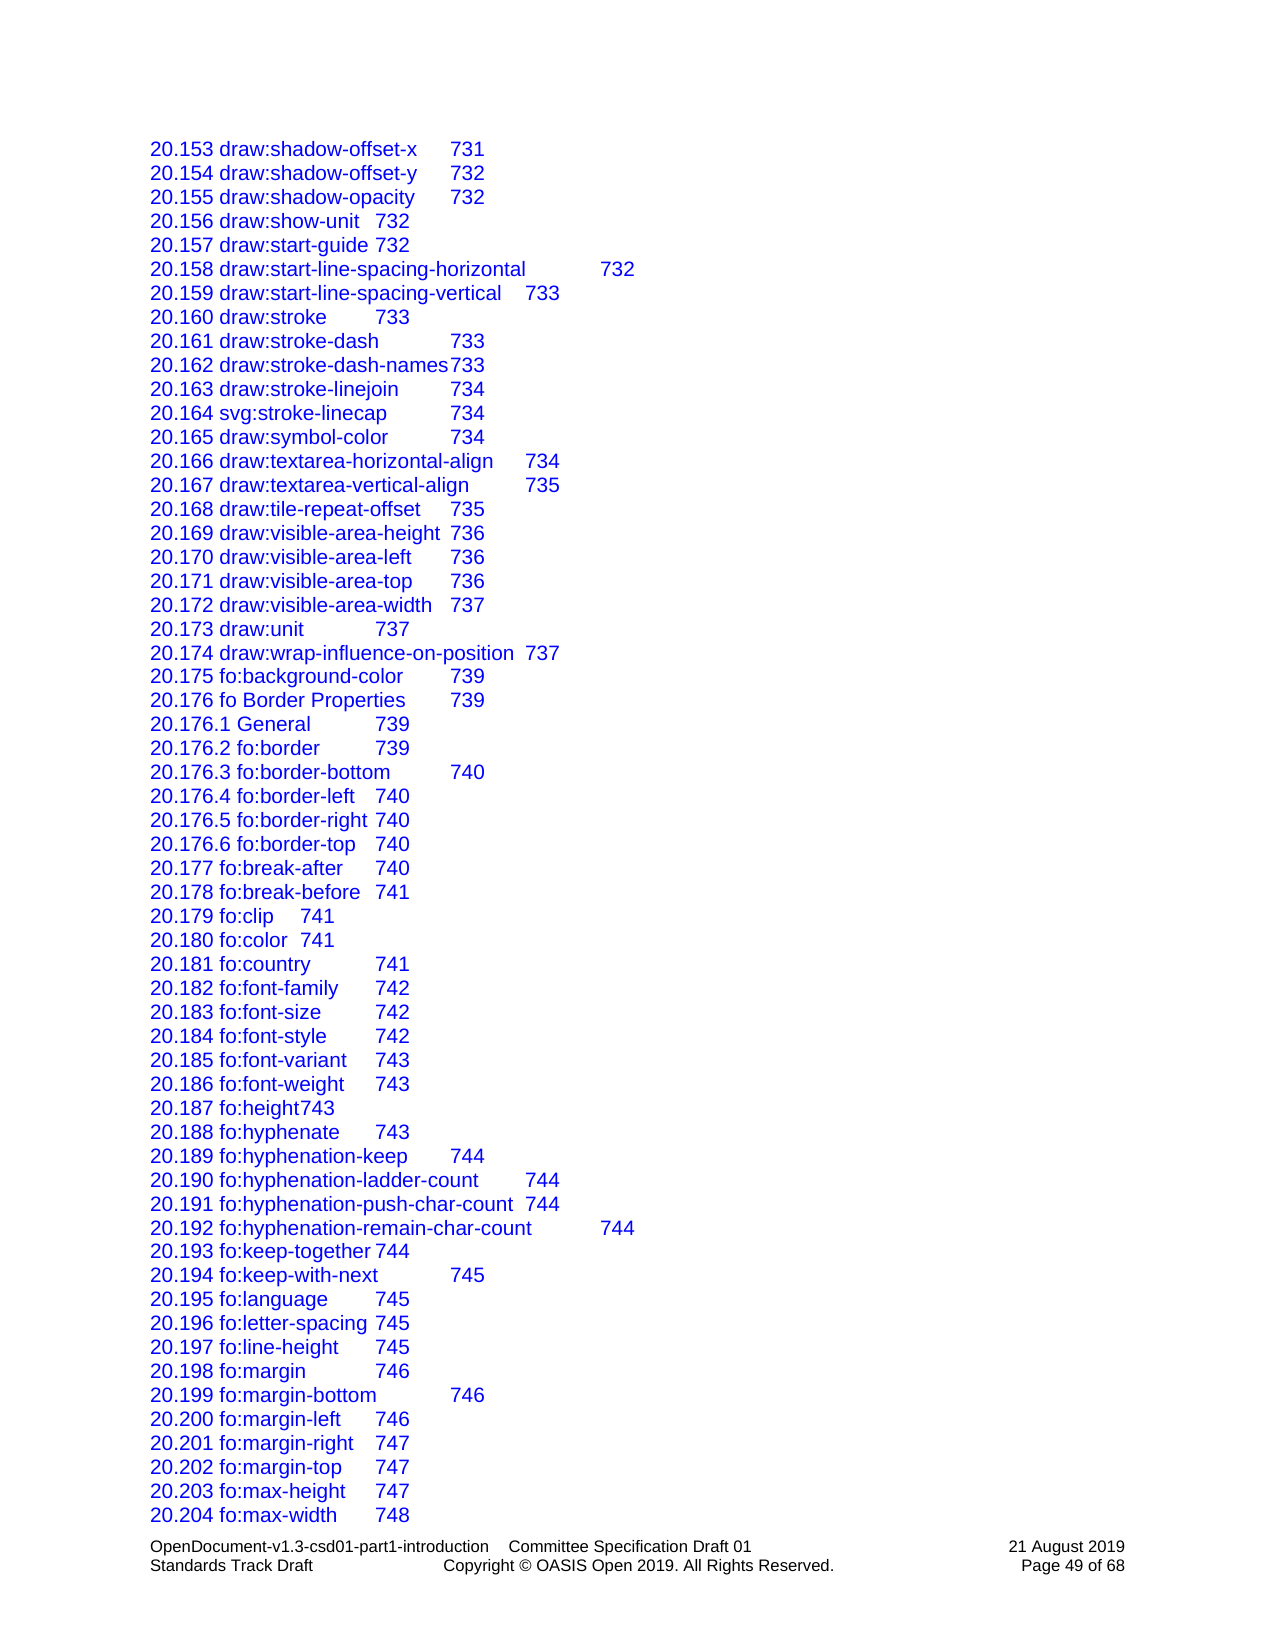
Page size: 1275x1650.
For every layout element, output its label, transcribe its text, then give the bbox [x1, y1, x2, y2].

text 20.190 fo:hyphenation-ladder-count 744 [150, 1167, 1125, 1191]
text 20.193 fo:keep-together 744 [150, 1239, 1125, 1263]
text 20.153 draw:shadow-offset-x 731 [150, 137, 1125, 161]
text 20.203 fo:max-height 747 [150, 1479, 1125, 1503]
text 20.164 svg:stroke-linecap 734 [150, 401, 1125, 425]
text 20.154 draw:shadow-offset-y 732 [150, 161, 1125, 185]
text 20.184 fo:font-style 742 [150, 1024, 1125, 1048]
text 20.162 draw:stroke-dash-names 733 [150, 353, 1125, 377]
text 20.187 fo:height 743 [150, 1096, 1125, 1119]
text 20.175 fo:background-color 739 [150, 664, 1125, 688]
text 20.176.2 fo:border 739 [150, 736, 1125, 760]
text 20.173 draw:unit 737 [150, 616, 1125, 640]
text 20.181 fo:country 741 [150, 952, 1125, 976]
text 20.176.5 fo:border-right 740 [150, 808, 1125, 832]
text 20.177 fo:break-after 740 [150, 856, 1125, 880]
text 20.204 fo:max-width 748 [150, 1503, 1125, 1527]
text 20.189 fo:hyphenation-keep 744 [150, 1143, 1125, 1167]
text 20.176.4 fo:border-left 740 [150, 784, 1125, 808]
text 20.195 fo:language 745 [150, 1287, 1125, 1311]
text 20.171 draw:visible-area-top 736 [150, 568, 1125, 592]
text 20.168 draw:tile-repeat-offset 735 [150, 497, 1125, 521]
text 20.179 fo:clip 741 [150, 904, 1125, 928]
text 20.163 draw:stroke-linejoin 734 [150, 377, 1125, 401]
text 20.157 draw:start-guide 732 [150, 233, 1125, 257]
text 20.161 draw:stroke-dash 733 [150, 329, 1125, 353]
text 20.188 fo:hyphenate 743 [150, 1119, 1125, 1143]
text 20.165 draw:symbol-color 734 [150, 425, 1125, 449]
text 20.199 fo:margin-bottom 746 [150, 1383, 1125, 1407]
text 20.159 draw:start-line-spacing-vertical 733 [150, 281, 1125, 305]
text 20.169 draw:visible-area-height 736 [150, 521, 1125, 544]
text 20.174 draw:wrap-influence-on-position 737 [150, 640, 1125, 664]
text 20.180 fo:color 741 [150, 928, 1125, 952]
text 20.167 draw:textarea-vertical-align 735 [150, 473, 1125, 497]
text 20.196 fo:letter-spacing 745 [150, 1311, 1125, 1335]
text 20.158 draw:start-line-spacing-horizontal 732 [150, 257, 1125, 281]
text 20.156 draw:show-unit 732 [150, 209, 1125, 233]
text 20.192 fo:hyphenation-remain-char-count 744 [150, 1215, 1125, 1239]
text 20.186 fo:font-weight 743 [150, 1072, 1125, 1096]
text 20.176.1 General 739 [150, 712, 1125, 736]
text 20.197 fo:line-height 745 [150, 1335, 1125, 1359]
text 20.191 fo:hyphenation-push-char-count 744 [150, 1191, 1125, 1215]
text 20.166 draw:textarea-horizontal-align 734 [150, 449, 1125, 473]
text 20.176.3 fo:border-bottom 740 [150, 760, 1125, 784]
text 20.155 draw:shadow-opacity 732 [150, 185, 1125, 209]
text 20.202 fo:margin-top 747 [150, 1455, 1125, 1479]
text 20.194 fo:keep-with-next 745 [150, 1263, 1125, 1287]
text 20.170 draw:visible-area-left 736 [150, 544, 1125, 568]
text 20.182 fo:font-family 742 [150, 976, 1125, 1000]
text 20.183 fo:font-size 742 [150, 1000, 1125, 1024]
text 20.176 fo Border Properties 739 [150, 688, 1125, 712]
text 20.201 fo:margin-right 747 [150, 1431, 1125, 1455]
text 20.200 fo:margin-left 746 [150, 1407, 1125, 1431]
text 20.178 fo:break-before 741 [150, 880, 1125, 904]
text 20.172 draw:visible-area-width 737 [150, 592, 1125, 616]
text 20.185 fo:font-variant 743 [150, 1048, 1125, 1072]
text 20.160 draw:stroke 733 [150, 305, 1125, 329]
text 20.198 fo:margin 746 [150, 1359, 1125, 1383]
text 20.176.6 fo:border-top 740 [150, 832, 1125, 856]
